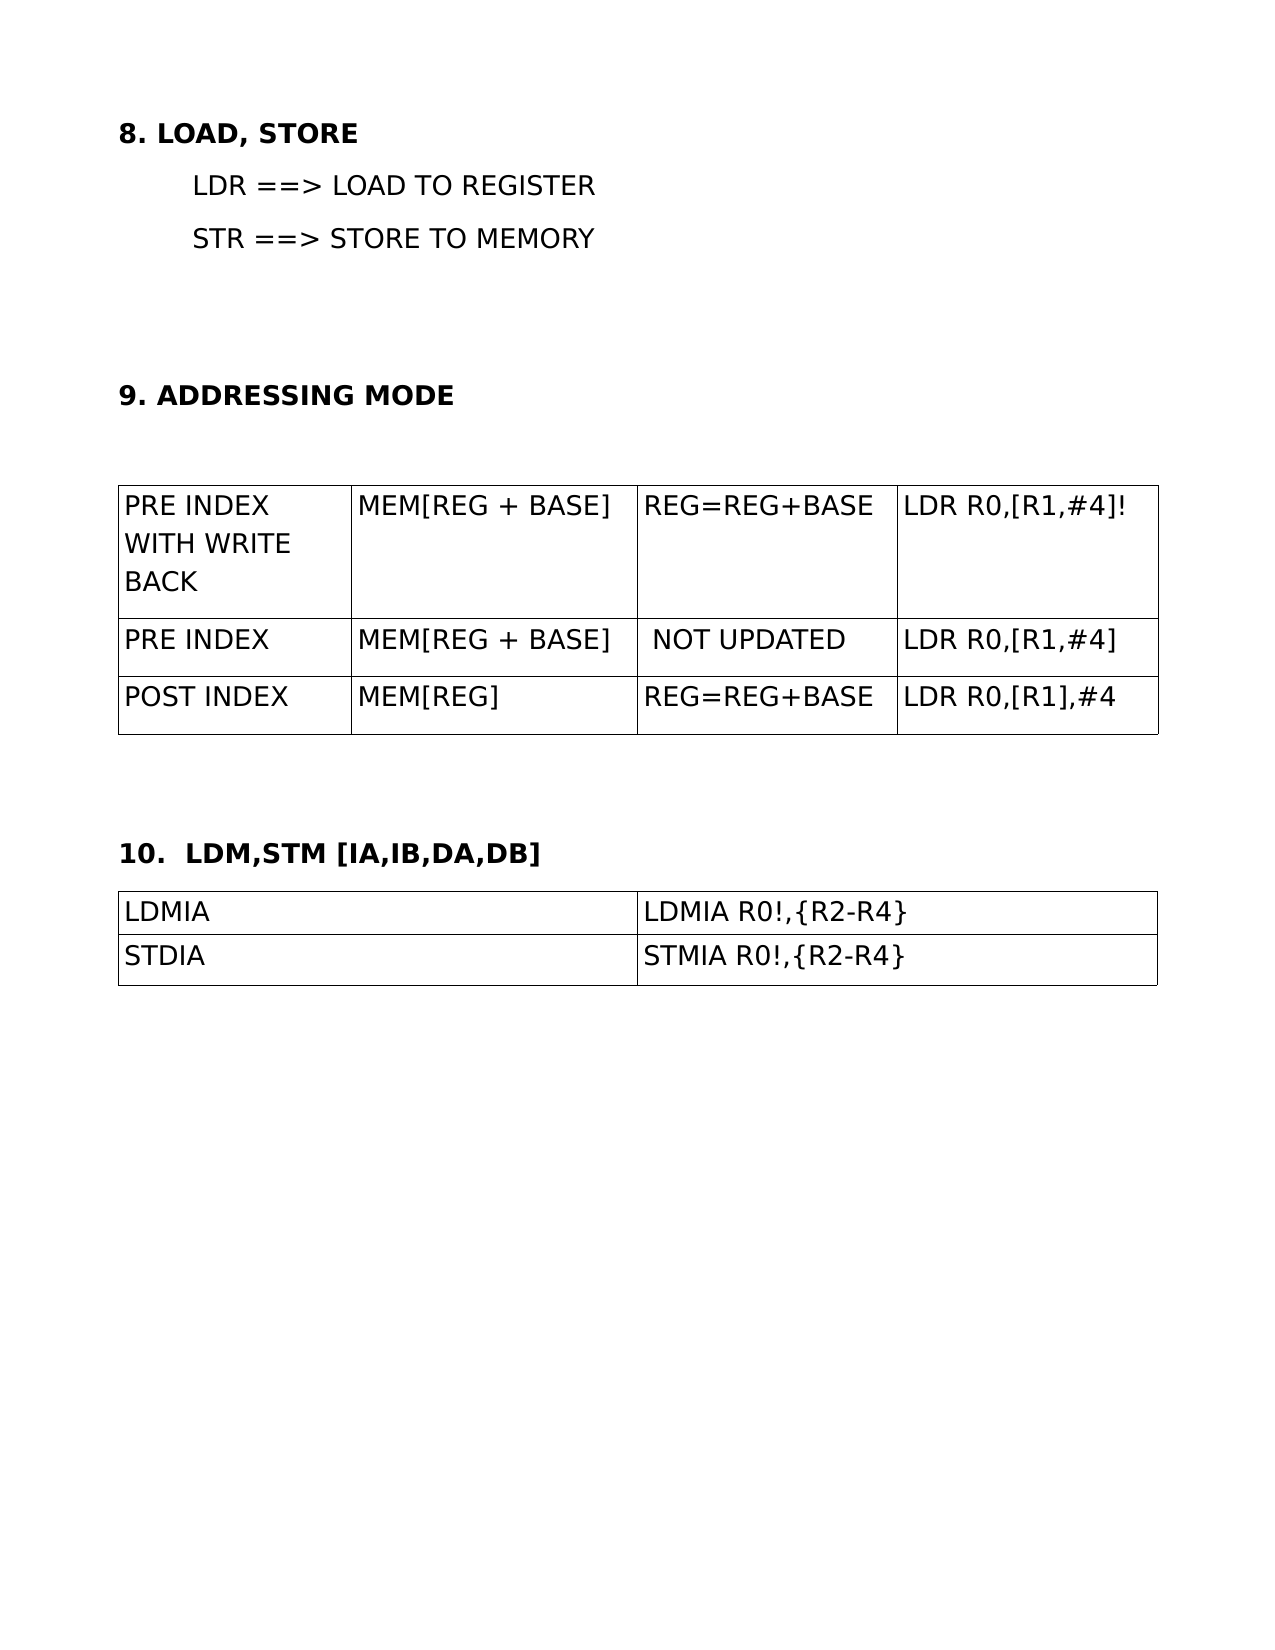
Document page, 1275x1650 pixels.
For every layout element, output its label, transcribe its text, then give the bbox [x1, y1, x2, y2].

table_header REG=REG+BASE [638, 486, 897, 618]
table_header MEM[REG + BASE] [352, 486, 637, 618]
table_cell MEM[REG + BASE] [352, 619, 637, 676]
table_cell NOT UPDATED [638, 619, 897, 676]
table_header LDMIA [119, 892, 637, 934]
table_header PRE INDEX WITH WRITE BACK [119, 486, 351, 618]
table_header LDMIA R0!,{R2-R4} [638, 892, 1157, 934]
table_cell LDR R0,[R1,#4] [898, 619, 1158, 676]
table_header LDR R0,[R1,#4]! [898, 486, 1158, 618]
text 8. LOAD, STORE [118, 118, 1157, 150]
text STR ==> STORE TO MEMORY [118, 223, 1157, 254]
text LDR ==> LOAD TO REGISTER [118, 171, 1157, 202]
table_cell MEM[REG] [352, 677, 637, 734]
text 9. ADDRESSING MODE [118, 380, 1157, 412]
table_cell POST INDEX [119, 677, 351, 734]
table_cell REG=REG+BASE [638, 677, 897, 734]
table_cell LDR R0,[R1],#4 [898, 677, 1158, 734]
table_cell STDIA [119, 935, 637, 985]
text 10. LDM,STM [IA,IB,DA,DB] [118, 838, 1157, 870]
table_cell STMIA R0!,{R2-R4} [638, 935, 1157, 985]
table_cell PRE INDEX [119, 619, 351, 676]
